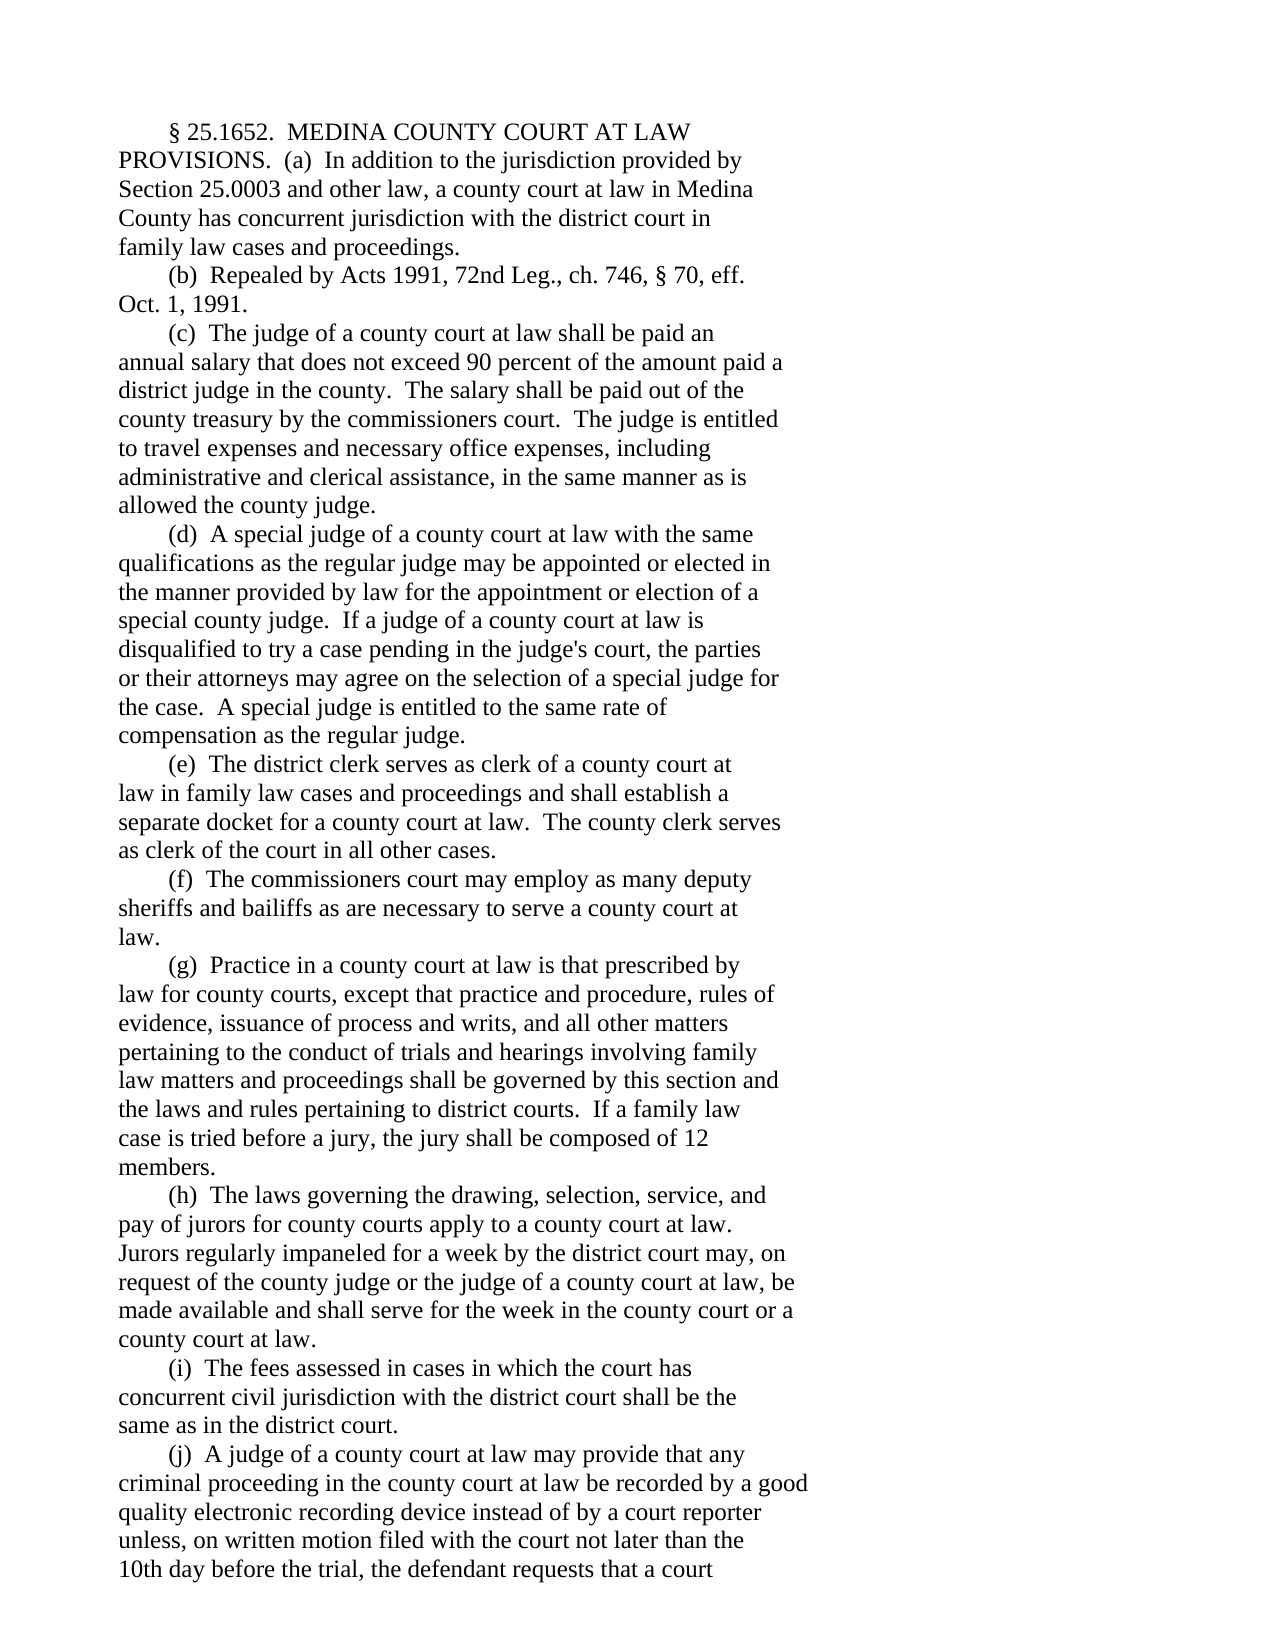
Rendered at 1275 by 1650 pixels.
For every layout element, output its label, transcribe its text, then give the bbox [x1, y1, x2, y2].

text qualifications as the regular judge may be appointed or elected in [118, 548, 1216, 577]
text 10th day before the trial, the defendant requests that a court [118, 1554, 1216, 1583]
text Oct. 1, 1991. [118, 289, 1216, 318]
text law in family law cases and proceedings and shall establish a [118, 778, 1216, 807]
text county court at law. [118, 1324, 1216, 1353]
text district judge in the county. The salary shall be paid out of the [118, 375, 1216, 404]
text request of the county judge or the judge of a county court at law, be [118, 1267, 1216, 1295]
text annual salary that does not exceed 90 percent of the amount paid a [118, 347, 1216, 375]
text (h) The laws governing the drawing, selection, service, and [118, 1180, 1216, 1209]
text the laws and rules pertaining to district courts. If a family law [118, 1094, 1216, 1123]
text allowed the county judge. [118, 490, 1216, 519]
text (e) The district clerk serves as clerk of a county court at [118, 749, 1216, 778]
text (b) Repealed by Acts 1991, 72nd Leg., ch. 746, § 70, eff. [118, 260, 1216, 289]
text the case. A special judge is entitled to the same rate of [118, 692, 1216, 720]
text County has concurrent jurisdiction with the district court in [118, 203, 1216, 232]
text (j) A judge of a county court at law may provide that any [118, 1439, 1216, 1468]
text (g) Practice in a county court at law is that prescribed by [118, 950, 1216, 979]
text law. [118, 922, 1216, 950]
text Section 25.0003 and other law, a county court at law in Medina [118, 174, 1216, 203]
text pay of jurors for county courts apply to a county court at law. [118, 1209, 1216, 1238]
text sheriffs and bailiffs as are necessary to serve a county court at [118, 893, 1216, 922]
text to travel expenses and necessary office expenses, including [118, 433, 1216, 462]
text the manner provided by law for the appointment or election of a [118, 577, 1216, 605]
text family law cases and proceedings. [118, 232, 1216, 260]
text case is tried before a jury, the jury shall be composed of 12 [118, 1123, 1216, 1152]
text pertaining to the conduct of trials and hearings involving family [118, 1037, 1216, 1065]
text § 25.1652. MEDINA COUNTY COURT AT LAW [118, 117, 1216, 145]
text administrative and clerical assistance, in the same manner as is [118, 462, 1216, 490]
text disqualified to try a case pending in the judge's court, the parties [118, 634, 1216, 663]
text criminal proceeding in the county court at law be recorded by a good [118, 1468, 1216, 1497]
text compensation as the regular judge. [118, 720, 1216, 749]
text (f) The commissioners court may employ as many deputy [118, 864, 1216, 893]
text quality electronic recording device instead of by a court reporter [118, 1497, 1216, 1525]
text made available and shall serve for the week in the county court or a [118, 1295, 1216, 1324]
text separate docket for a county court at law. The county clerk serves [118, 807, 1216, 835]
text county treasury by the commissioners court. The judge is entitled [118, 404, 1216, 433]
text members. [118, 1152, 1216, 1180]
text law for county courts, except that practice and procedure, rules of [118, 979, 1216, 1008]
text law matters and proceedings shall be governed by this section and [118, 1065, 1216, 1094]
text unless, on written motion filed with the court not later than the [118, 1525, 1216, 1554]
text (i) The fees assessed in cases in which the court has [118, 1353, 1216, 1382]
text (d) A special judge of a county court at law with the same [118, 519, 1216, 548]
text (c) The judge of a county court at law shall be paid an [118, 318, 1216, 347]
text PROVISIONS. (a) In addition to the jurisdiction provided by [118, 145, 1216, 174]
text evidence, issuance of process and writs, and all other matters [118, 1008, 1216, 1037]
text or their attorneys may agree on the selection of a special judge for [118, 663, 1216, 692]
text as clerk of the court in all other cases. [118, 835, 1216, 864]
text special county judge. If a judge of a county court at law is [118, 605, 1216, 634]
text same as in the district court. [118, 1410, 1216, 1439]
text concurrent civil jurisdiction with the district court shall be the [118, 1382, 1216, 1410]
text Jurors regularly impaneled for a week by the district court may, on [118, 1238, 1216, 1267]
